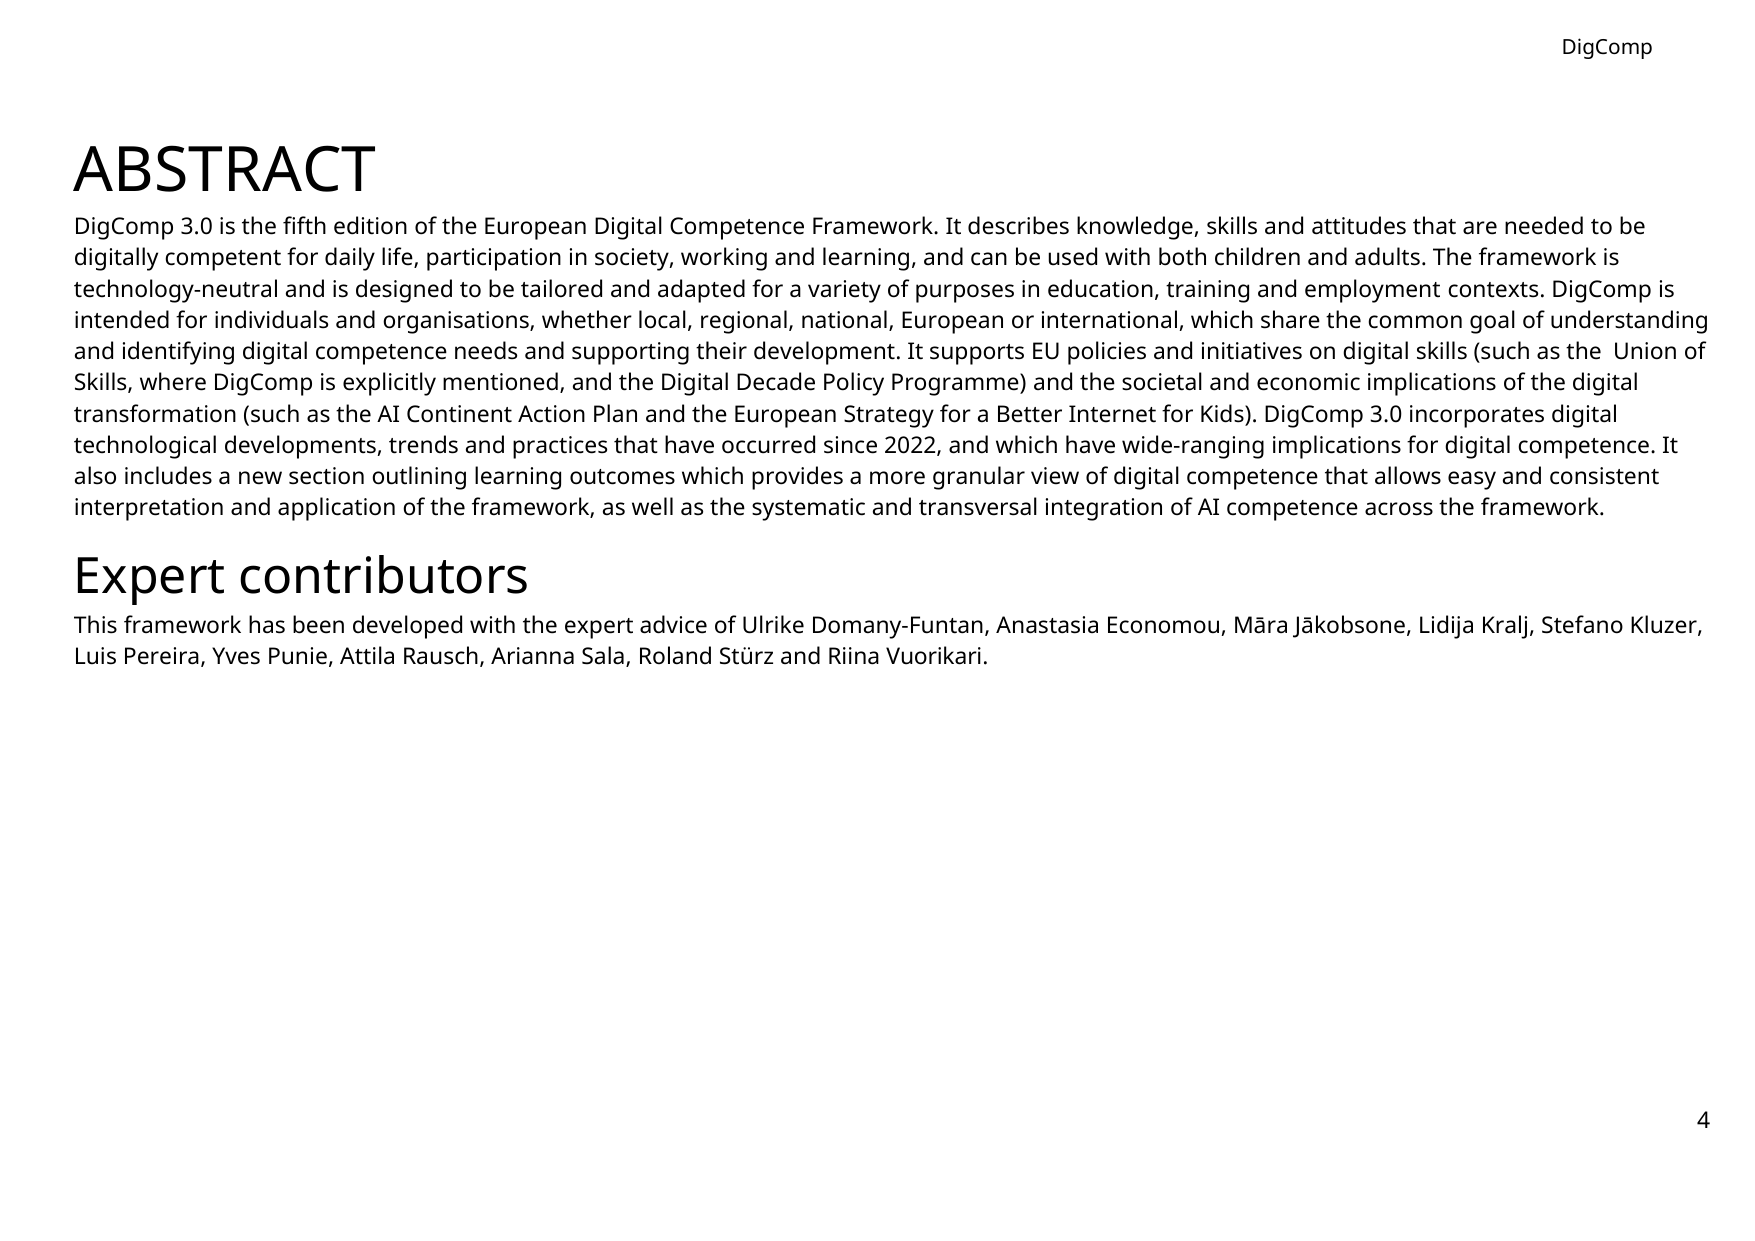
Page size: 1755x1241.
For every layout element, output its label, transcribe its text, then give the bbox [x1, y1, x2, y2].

subtitle ABSTRACT [74, 125, 1710, 210]
subtitle Expert contributors [74, 540, 1710, 608]
text This framework has been developed with the expert advice of Ulrike Domany-Funtan, Anastasia Economou, Māra Jākobsone, Lidija Kralj, Stefano Kluzer, Luis Pereira, Yves Punie, Attila Rausch, Arianna Sala, Roland Stürz and Riina Vuorikari. [74, 608, 1710, 671]
text DigComp 3.0 is the fifth edition of the European Digital Competence Framework. It describes knowledge, skills and attitudes that are needed to be digitally competent for daily life, participation in society, working and learning, and can be used with both children and adults. The framework is technology-neutral and is designed to be tailored and adapted for a variety of purposes in education, training and employment contexts. DigComp is intended for individuals and organisations, whether local, regional, national, European or international, which share the common goal of understanding and identifying digital competence needs and supporting their development. It supports EU policies and initiatives on digital skills (such as the Union of Skills, where DigComp is explicitly mentioned, and the Digital Decade Policy Programme) and the societal and economic implications of the digital transformation (such as the AI Continent Action Plan and the European Strategy for a Better Internet for Kids). DigComp 3.0 incorporates digital technological developments, trends and practices that have occurred since 2022, and which have wide-ranging implications for digital competence. It also includes a new section outlining learning outcomes which provides a more granular view of digital competence that allows easy and consistent interpretation and application of the framework, as well as the systematic and transversal integration of AI competence across the framework. [74, 210, 1710, 522]
